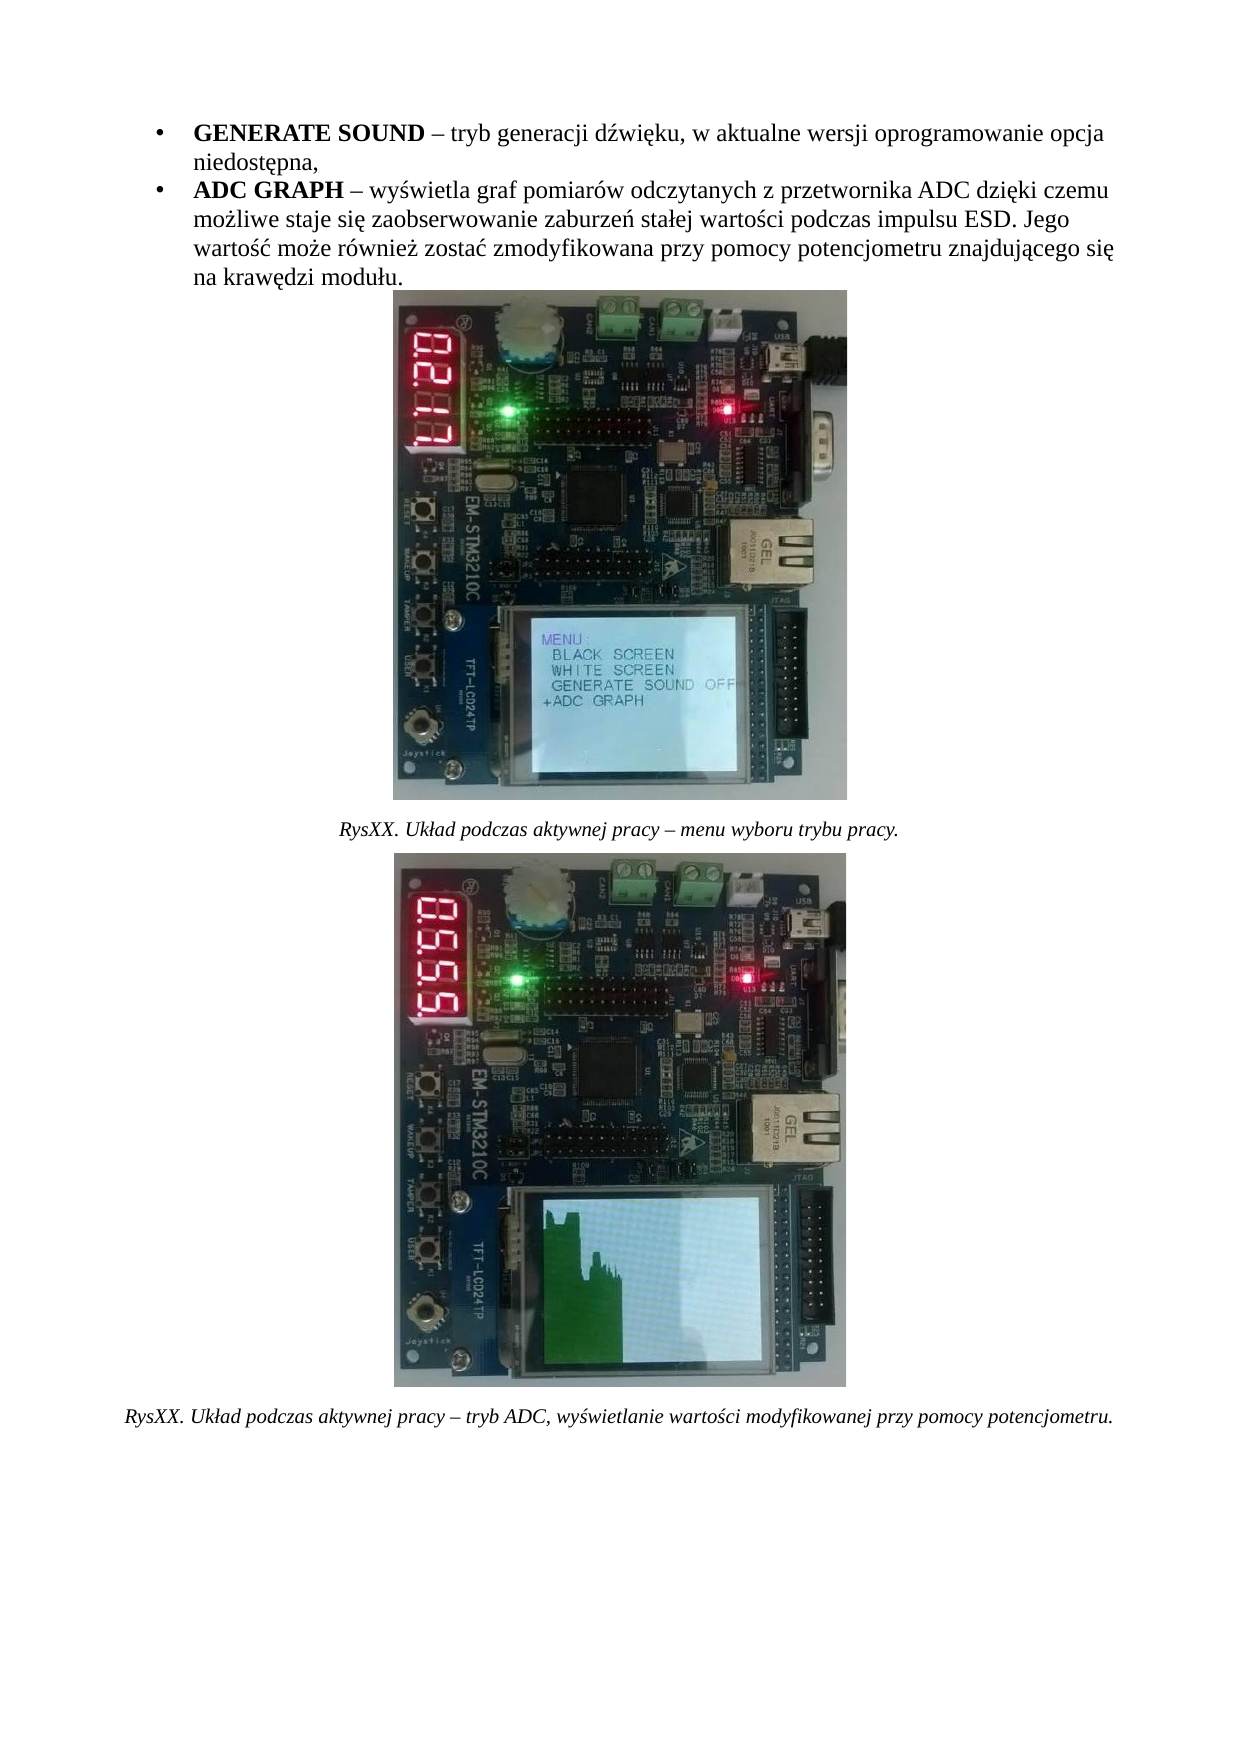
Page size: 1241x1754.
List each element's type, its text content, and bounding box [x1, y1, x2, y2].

text RysXX. Układ podczas aktywnej pracy – menu wyboru trybu pracy. [118, 800, 1122, 841]
picture [393, 290, 848, 800]
list GENERATE SOUND – tryb generacji dźwięku, w aktualne wersji oprogramowanie opcja niedostępna, [156, 118, 1122, 176]
text RysXX. Układ podczas aktywnej pracy – tryb ADC, wyświetlanie wartości modyfikowanej przy pomocy potencjometru. [118, 1387, 1122, 1428]
list ADC GRAPH – wyświetla graf pomiarów odczytanych z przetwornika ADC dzięki czemu możliwe staje się zaobserwowanie zaburzeń stałej wartości podczas impulsu ESD. Jego wartość może również zostać zmodyfikowana przy pomocy potencjometru znajdującego się na krawędzi modułu. [156, 176, 1122, 291]
picture [394, 853, 847, 1387]
